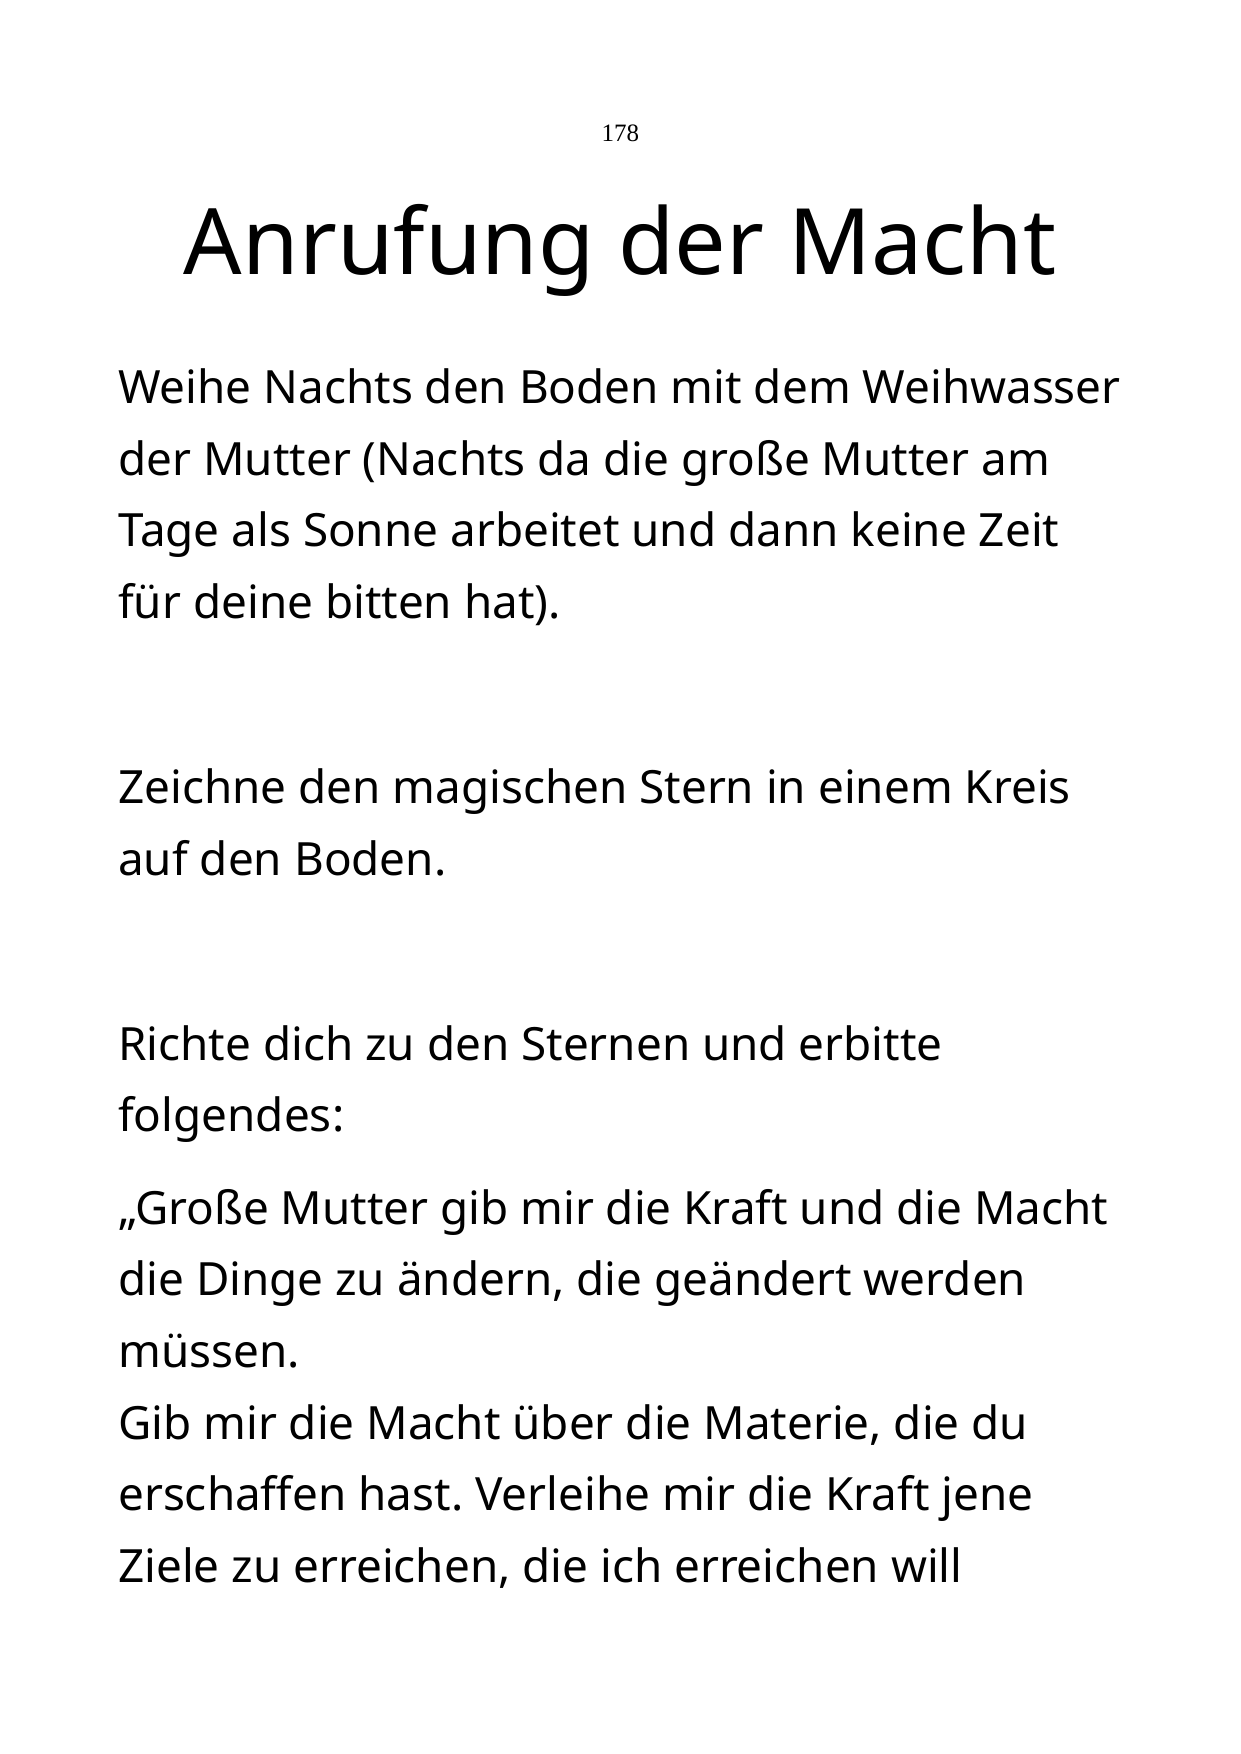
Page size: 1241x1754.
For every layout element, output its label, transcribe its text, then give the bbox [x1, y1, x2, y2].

text Weihe Nachts den Boden mit dem Weihwasser der Mutter (Nachts da die große Mutter am Tage als Sonne arbeitet und dann keine Zeit für deine bitten hat). [118, 354, 1122, 632]
text Anrufung der Macht [118, 176, 1122, 301]
text Richte dich zu den Sternen und erbitte folgendes: [118, 1011, 1122, 1145]
text „Große Mutter gib mir die Kraft und die Macht die Dinge zu ändern, die geändert werden müssen. Gib mir die Macht über die Materie, die du erschaffen hast. Verleihe mir die Kraft jene Ziele zu erreichen, die ich erreichen will [118, 1175, 1122, 1596]
text Zeichne den magischen Stern in einem Kreis auf den Boden. [118, 754, 1122, 888]
